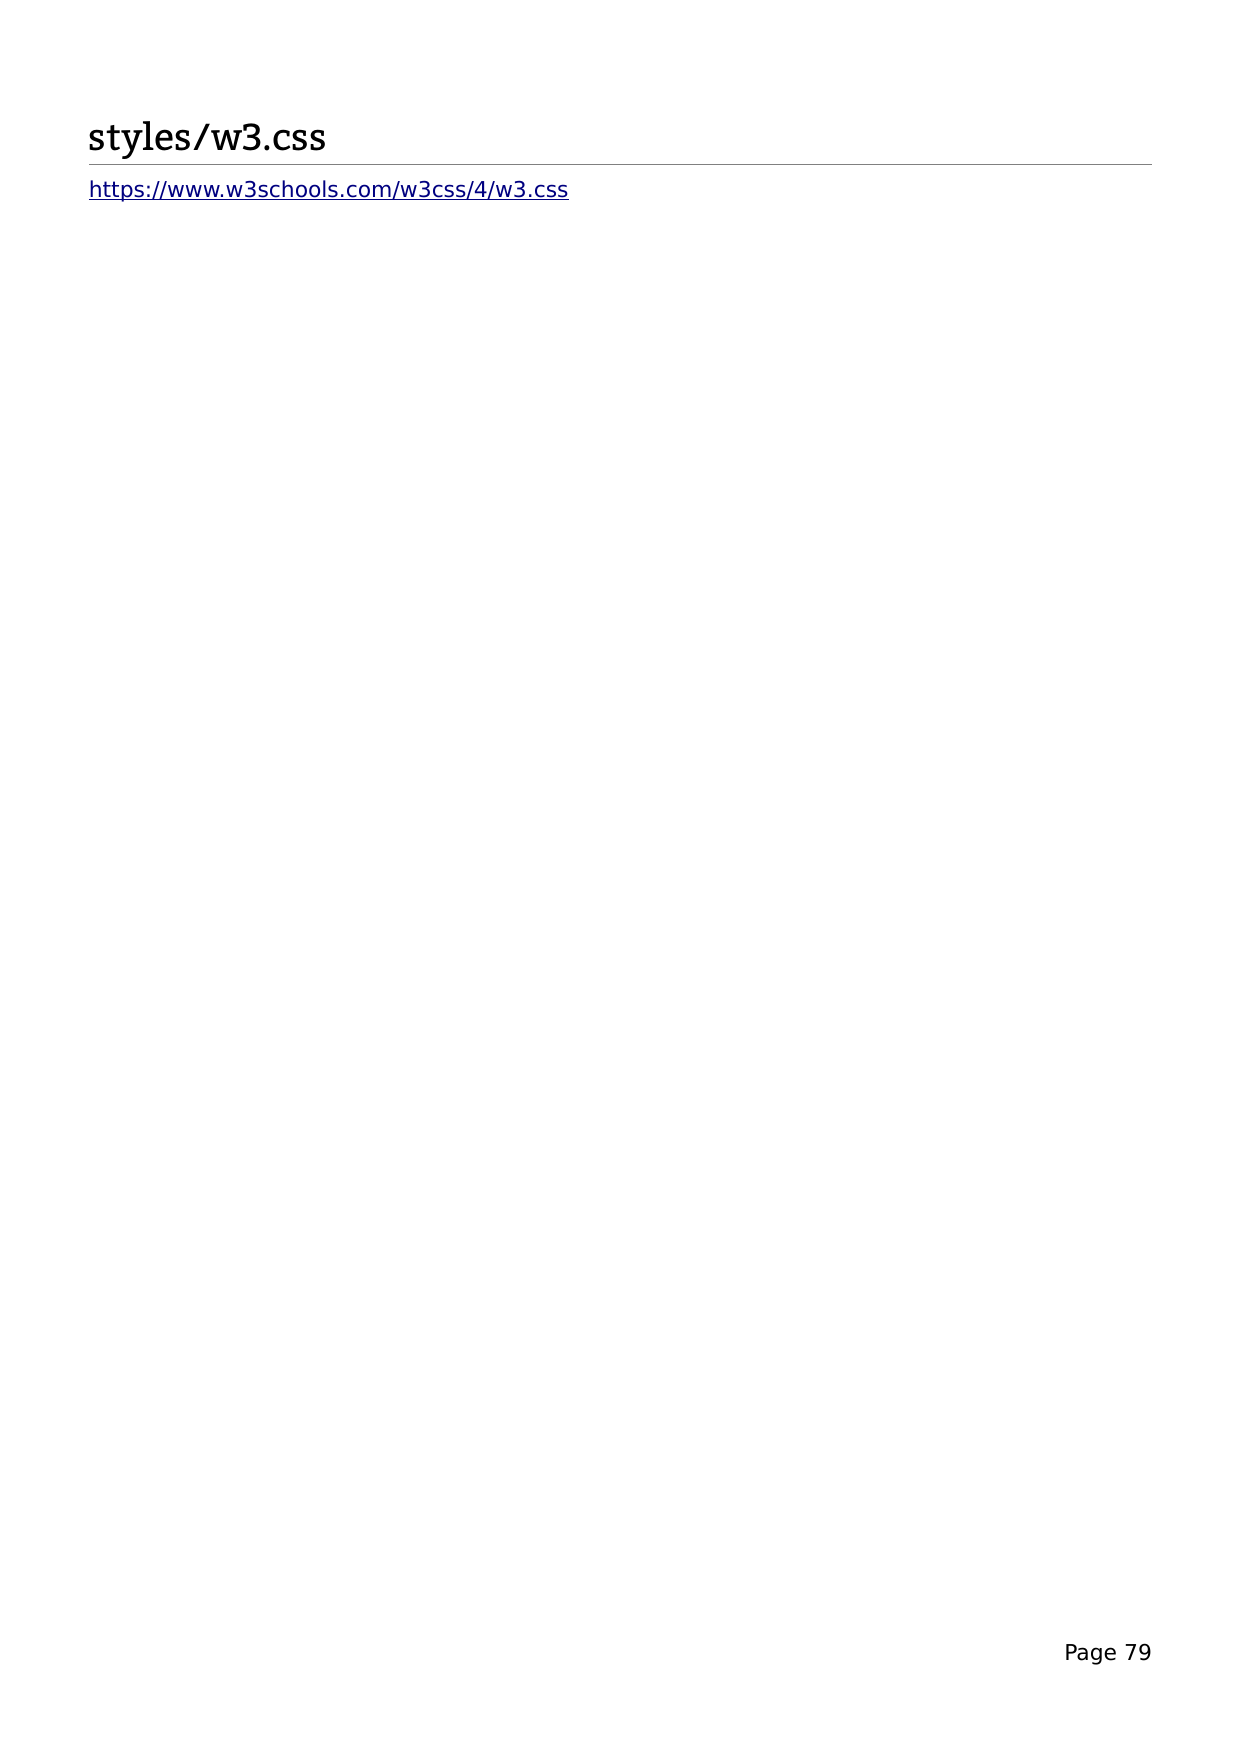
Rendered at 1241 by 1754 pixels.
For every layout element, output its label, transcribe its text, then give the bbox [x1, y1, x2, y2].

text https://www.w3schools.com/w3css/4/w3.css [88, 177, 1152, 203]
subtitle styles/w3.css [88, 113, 1152, 165]
